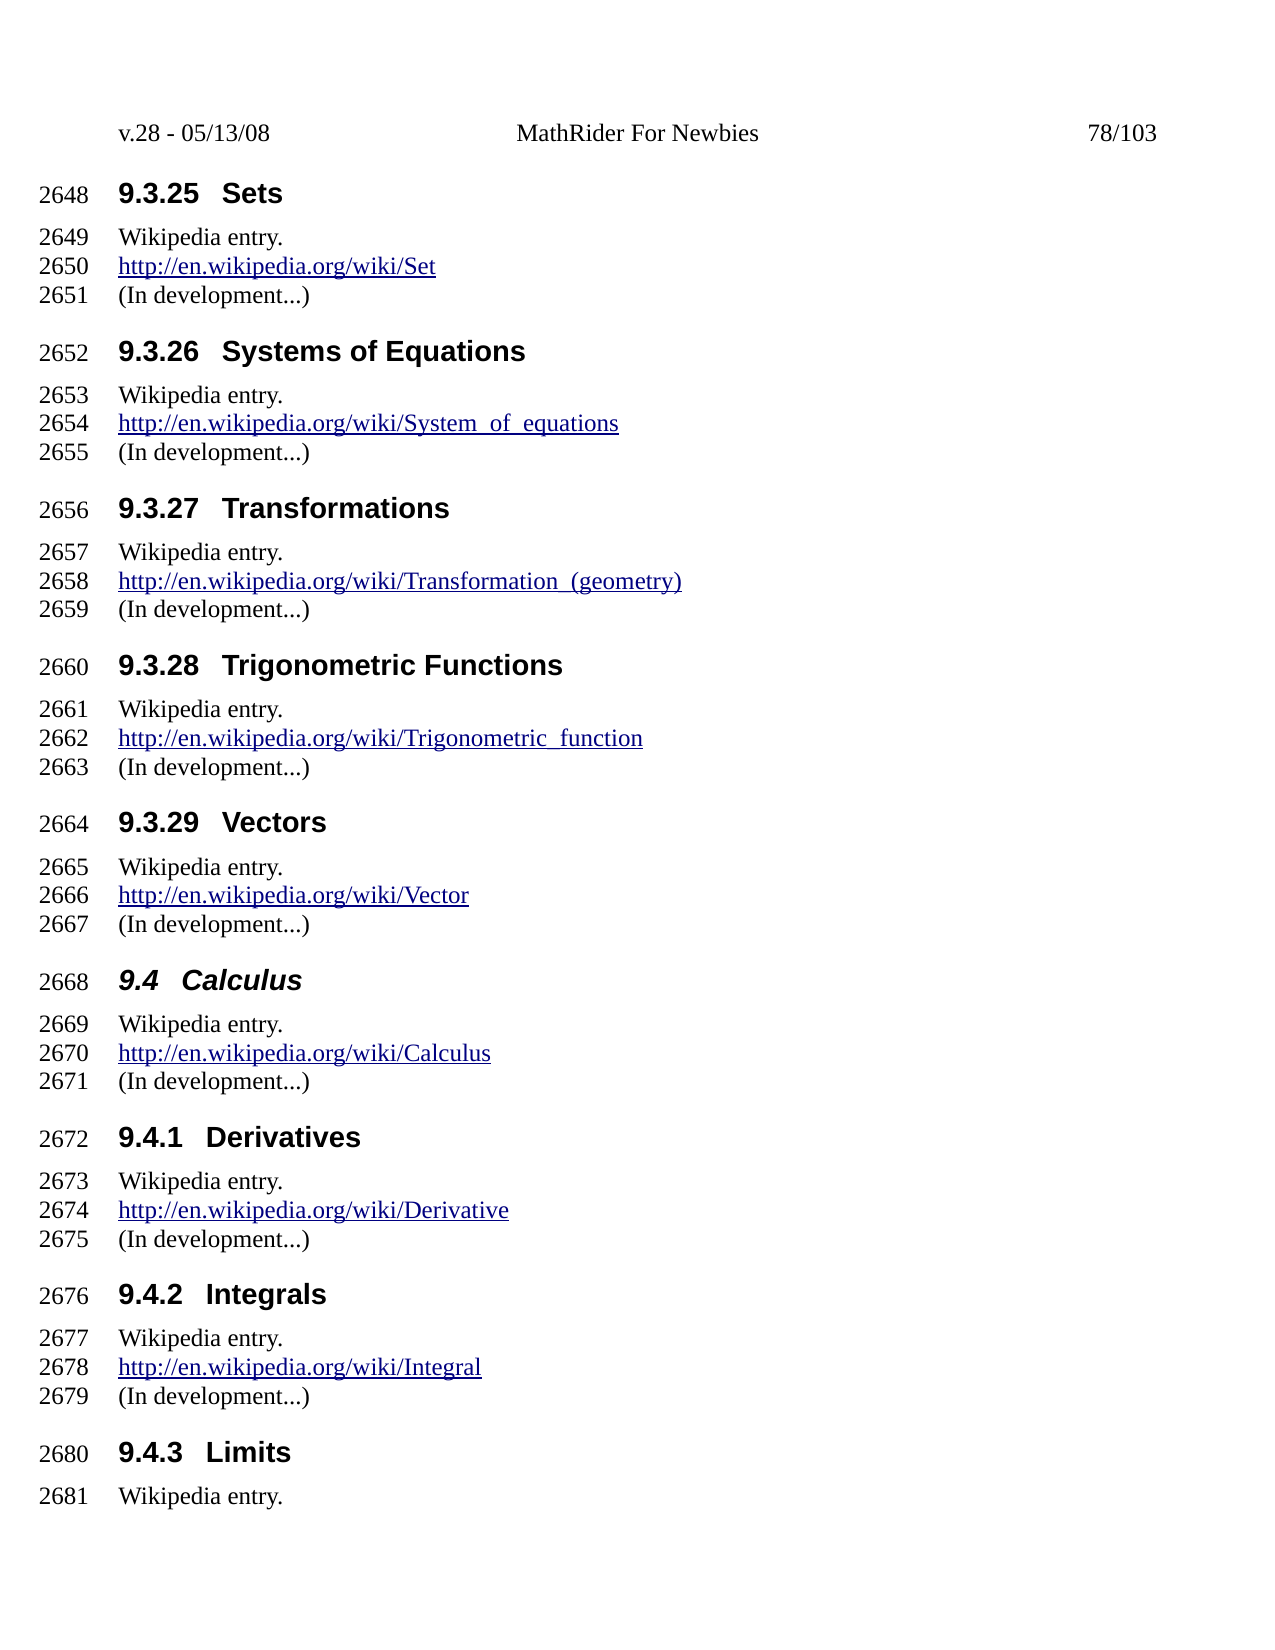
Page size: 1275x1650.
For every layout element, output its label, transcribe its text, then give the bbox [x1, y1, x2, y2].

text Wikipedia entry. [118, 852, 1157, 880]
text http://en.wikipedia.org/wiki/Trigonometric_function [118, 723, 1157, 752]
text http://en.wikipedia.org/wiki/Integral [118, 1352, 1157, 1381]
text Wikipedia entry. [118, 1323, 1157, 1352]
subtitle Calculus [118, 963, 1157, 996]
text (In development...) [118, 909, 1157, 938]
text (In development...) [118, 1224, 1157, 1252]
subtitle Sets [118, 176, 1157, 210]
text (In development...) [118, 1381, 1157, 1410]
text Wikipedia entry. [118, 694, 1157, 723]
text http://en.wikipedia.org/wiki/Vector [118, 880, 1157, 909]
text http://en.wikipedia.org/wiki/Transformation_(geometry) [118, 566, 1157, 594]
text (In development...) [118, 1066, 1157, 1095]
text Wikipedia entry. [118, 380, 1157, 408]
text (In development...) [118, 280, 1157, 309]
text Wikipedia entry. [118, 537, 1157, 566]
text (In development...) [118, 437, 1157, 466]
text Wikipedia entry. [118, 222, 1157, 251]
subtitle Systems of Equations [118, 334, 1157, 367]
text Wikipedia entry. [118, 1009, 1157, 1038]
subtitle Limits [118, 1435, 1157, 1468]
text (In development...) [118, 752, 1157, 781]
subtitle Derivatives [118, 1120, 1157, 1154]
text http://en.wikipedia.org/wiki/System_of_equations [118, 408, 1157, 437]
text http://en.wikipedia.org/wiki/Calculus [118, 1038, 1157, 1066]
text http://en.wikipedia.org/wiki/Set [118, 251, 1157, 280]
text http://en.wikipedia.org/wiki/Derivative [118, 1195, 1157, 1224]
subtitle Vectors [118, 806, 1157, 839]
subtitle Integrals [118, 1277, 1157, 1311]
text (In development...) [118, 594, 1157, 623]
text Wikipedia entry. [118, 1481, 1157, 1509]
text Wikipedia entry. [118, 1166, 1157, 1195]
subtitle Trigonometric Functions [118, 648, 1157, 682]
subtitle Transformations [118, 491, 1157, 524]
